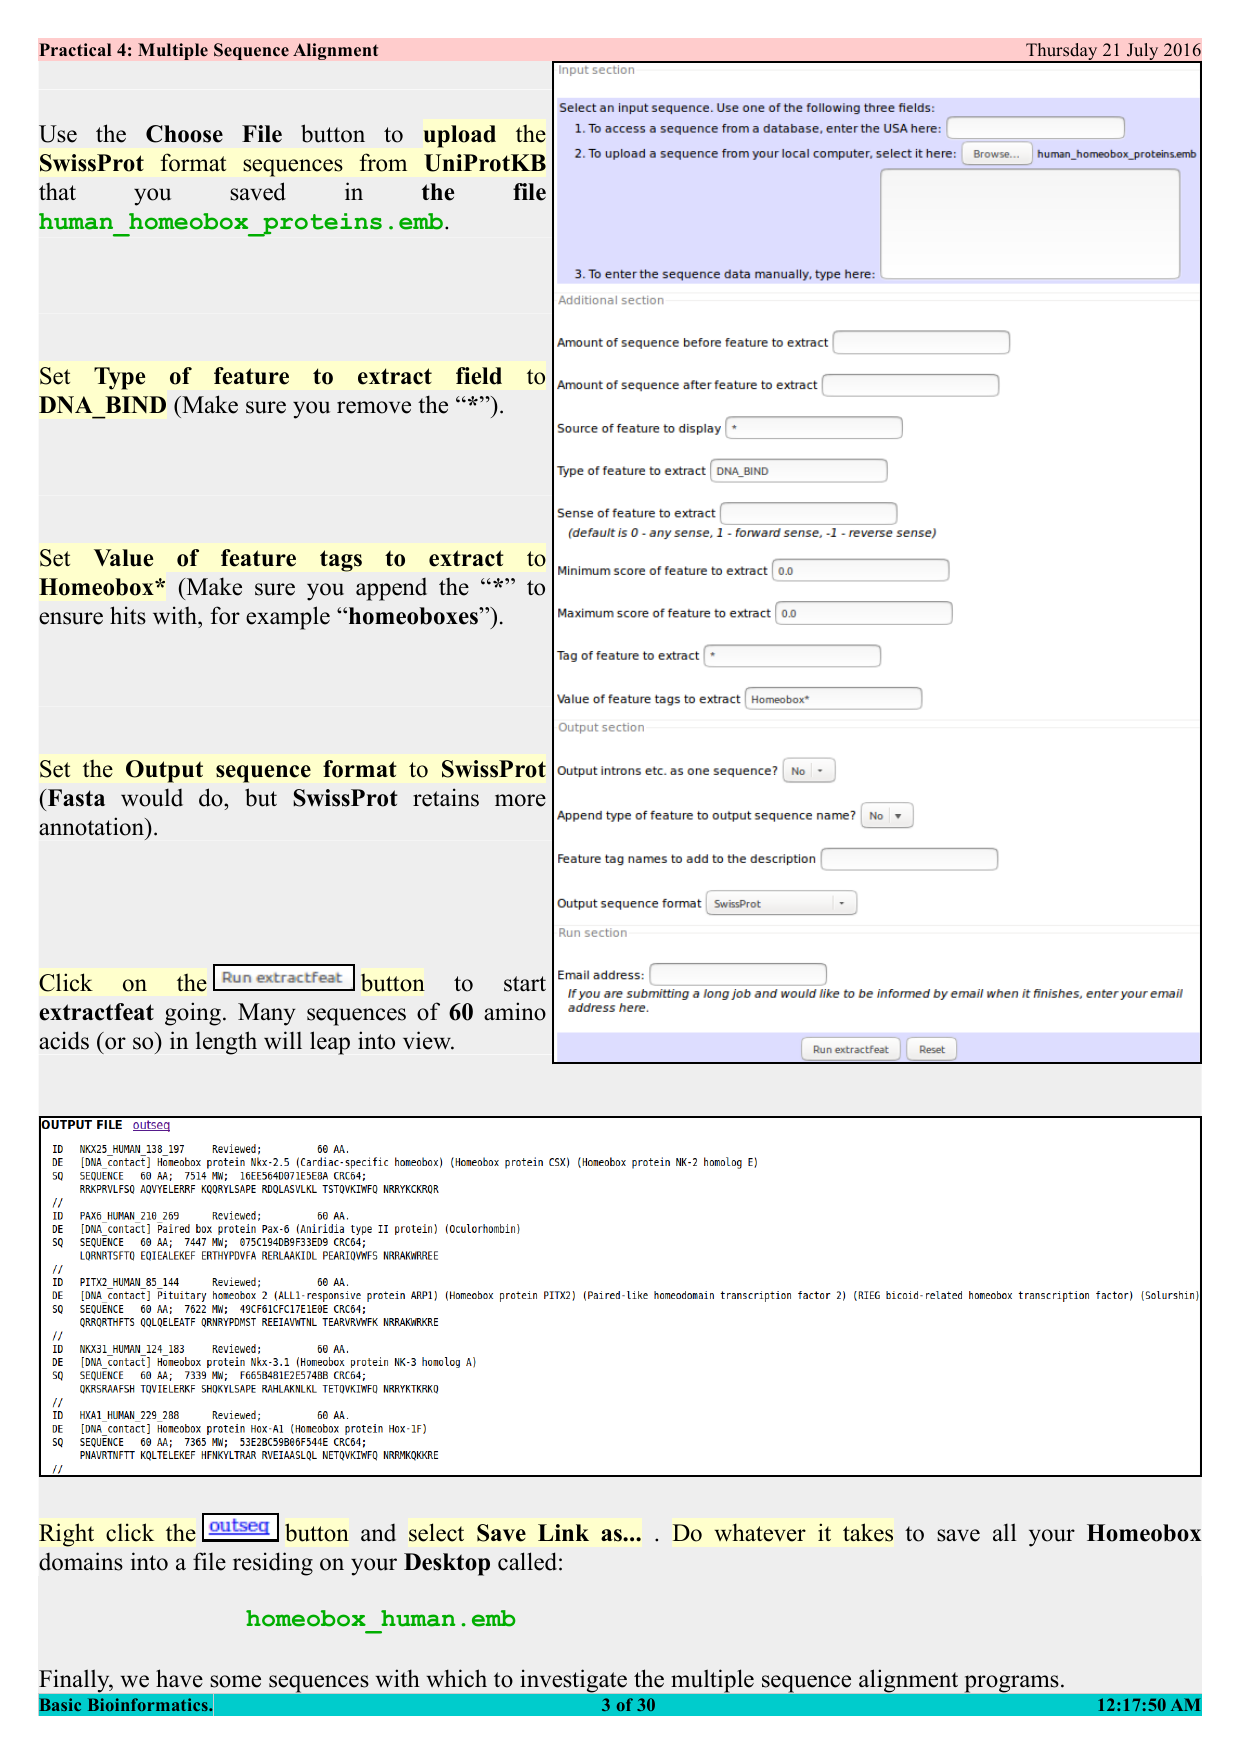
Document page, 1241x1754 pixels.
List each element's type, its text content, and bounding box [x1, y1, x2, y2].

text homeobox_human.emb [38, 1606, 1202, 1634]
text Right click thebutton and select Save Link as... . Do whatever it takes to save all your Homeobox domains into a file residing on your Desktop called: [38, 1117, 1202, 1576]
picture [204, 1515, 277, 1539]
text Use the Choose File button to upload the SwissProt format sequences from UniProtKB that you saved in the file human_homeobox_proteins.emb. [38, 119, 552, 237]
picture [41, 1118, 1200, 1475]
text Set the Output sequence format to SwissProt (Fasta would do, but SwissProt retains more annotation). [38, 753, 552, 841]
text Finally, we have some sequences with which to investigate the multiple sequence alignment programs. [38, 1664, 1202, 1693]
text Set Value of feature tags to extract to Homeobox* (Make sure you append the “*” to ensure hits with, for example “homeoboxes”). [38, 543, 552, 630]
text [38, 1102, 1202, 1116]
picture [554, 63, 1200, 1062]
text Click on thebutton to start extractfeat going. Many sequences of 60 amino acids (or so) in length will leap into view. [38, 964, 552, 1054]
picture [215, 966, 353, 989]
text Set Type of feature to extract field to DNA_BIND (Make sure you remove the “*”). [38, 361, 552, 419]
